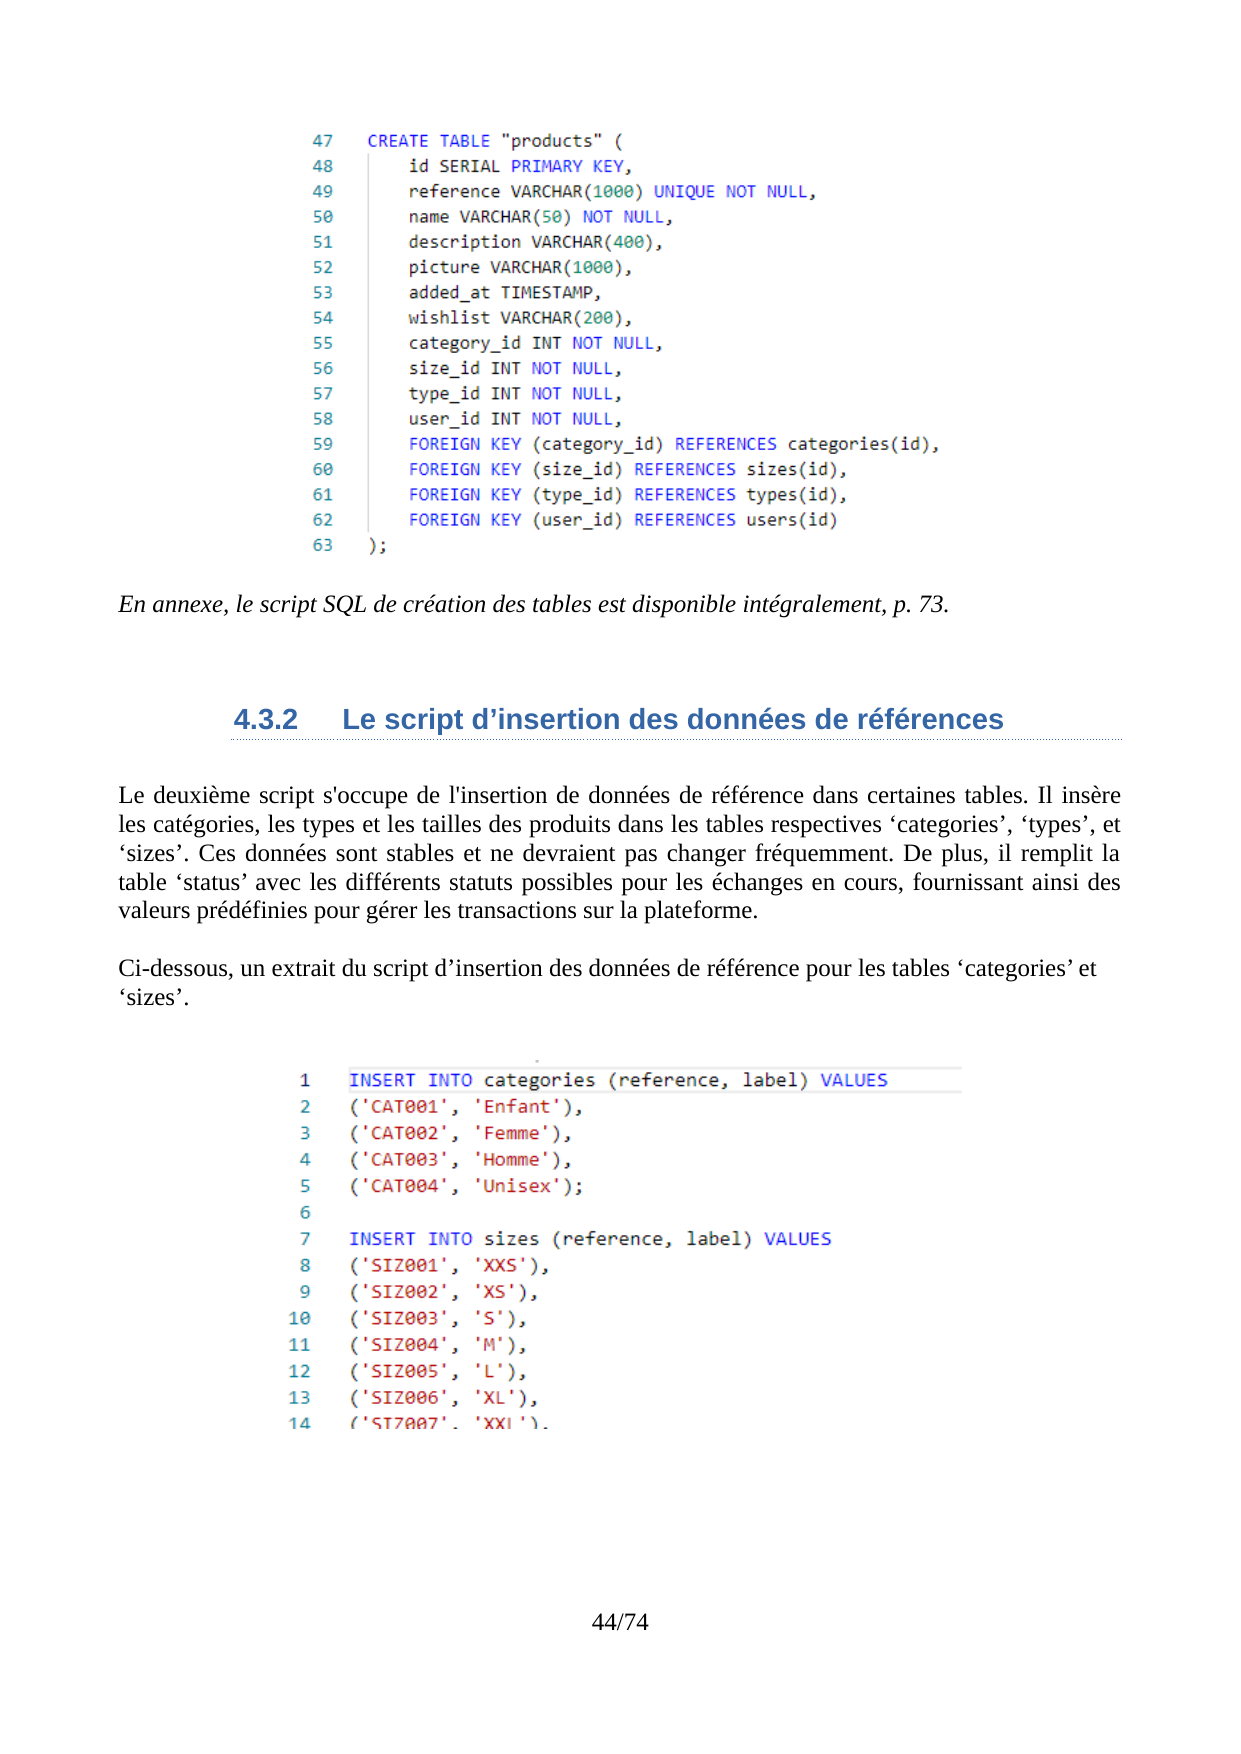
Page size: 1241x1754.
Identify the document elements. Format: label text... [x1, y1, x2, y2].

picture [251, 1060, 962, 1429]
table_header [962, 1068, 1122, 1367]
picture [288, 123, 985, 563]
text Le deuxième script s'occupe de l'insertion de données de référence dans certaines tables. Il insère les catégories, les types et les tailles des produits dans les tables respectives ‘categories’, ‘types’, et ‘sizes’. Ces données sont stables et ne devraient pas changer fréquemment. De plus, il remplit la table ‘status’ avec les différents statuts possibles pour les échanges en cours, fournissant ainsi des valeurs prédéfinies pour gérer les transactions sur la plateforme. [118, 780, 1122, 924]
table_cell [118, 118, 1122, 532]
text Ci-dessous, un extrait du script d’insertion des données de référence pour les tables ‘categories’ et ‘sizes’. [118, 953, 1122, 1010]
table_header [118, 1068, 251, 1367]
text En annexe, le script SQL de création des tables est disponible intégralement, p. 73. [118, 589, 1122, 618]
subtitle Le script d’insertion des données de références [231, 699, 1122, 740]
